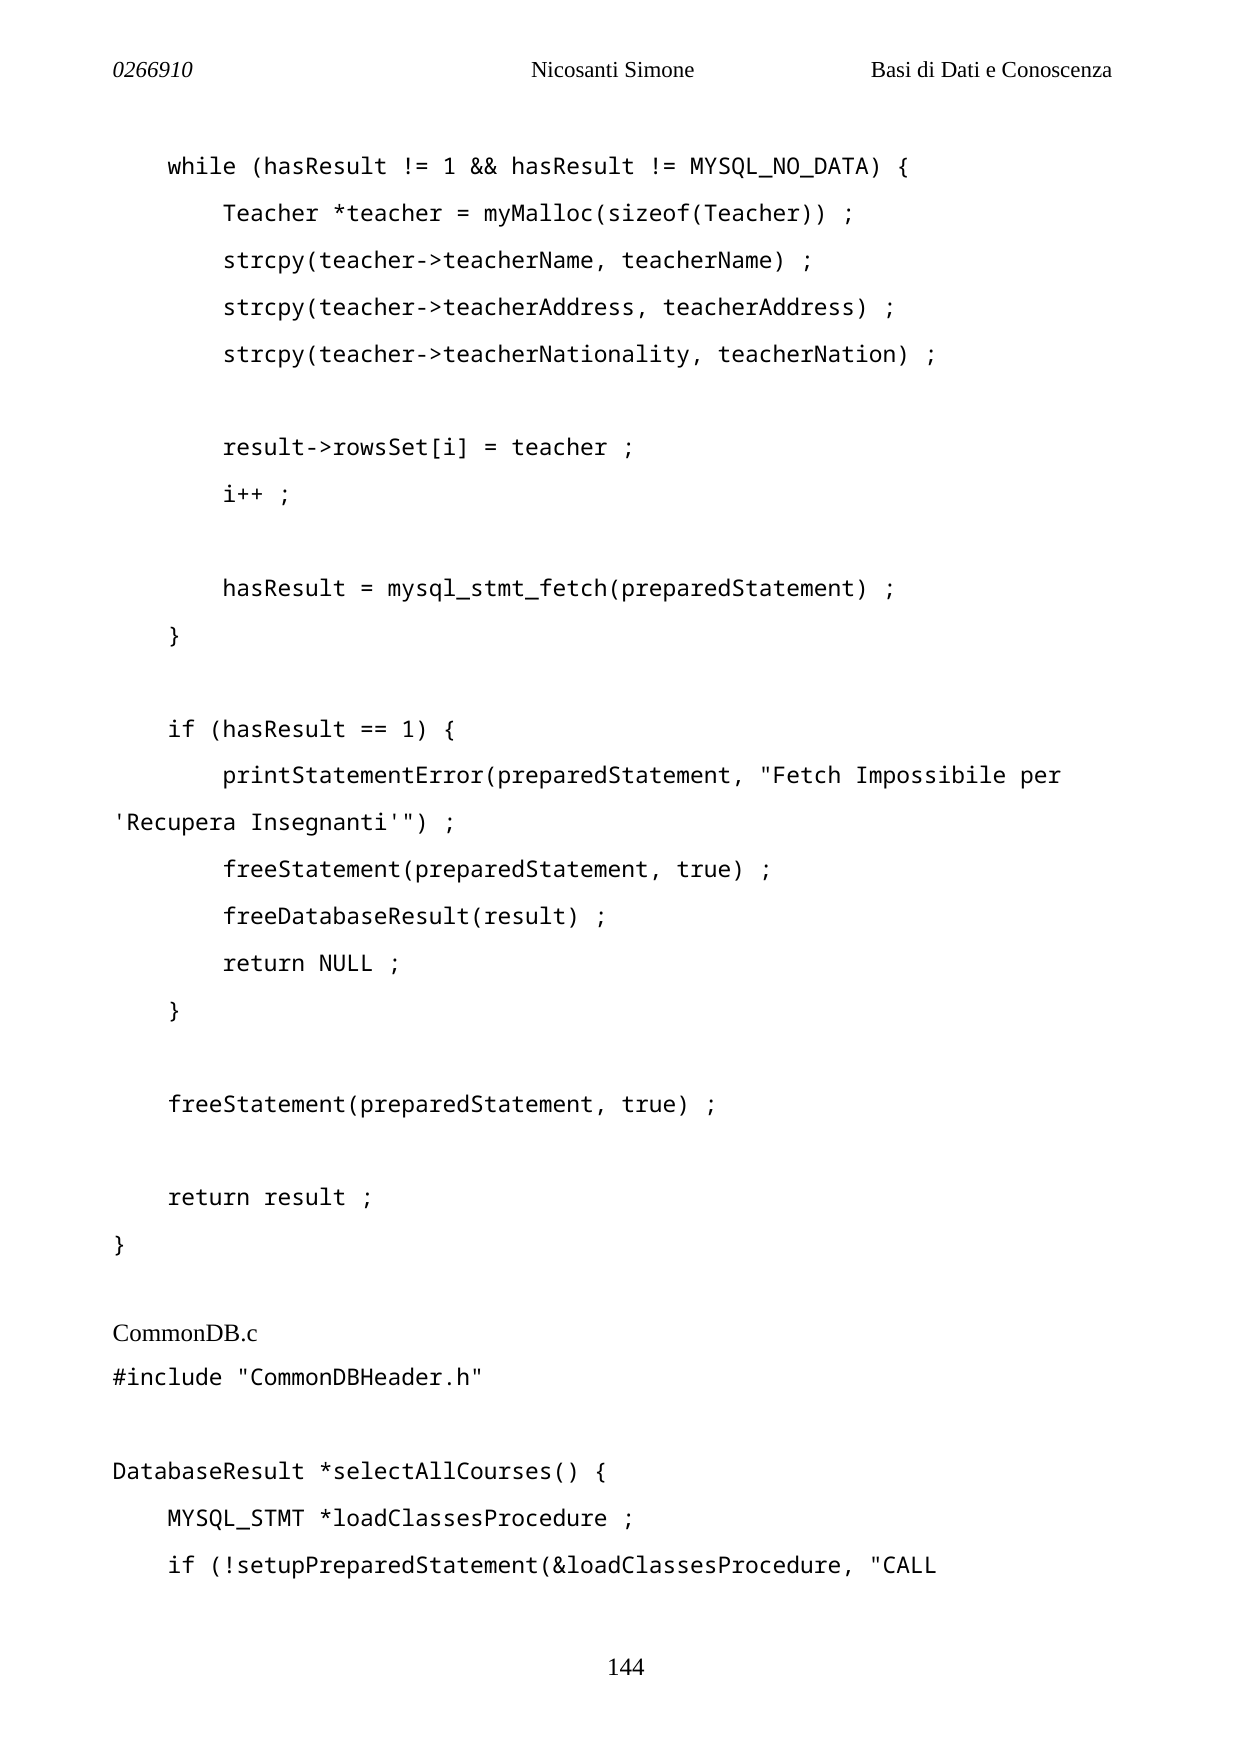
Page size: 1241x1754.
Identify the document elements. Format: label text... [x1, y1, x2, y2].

text #include "CommonDBHeader.h" [112, 1361, 1128, 1392]
text freeStatement(preparedStatement, true) ; [112, 1087, 1128, 1119]
text Teacher *teacher = myMalloc(sizeof(Teacher)) ; [112, 197, 1128, 228]
text CommonDB.c [112, 1318, 1128, 1347]
text if (!setupPreparedStatement(&loadClassesProcedure, "CALL [112, 1549, 1128, 1580]
text strcpy(teacher->teacherName, teacherName) ; [112, 244, 1128, 275]
text } [112, 994, 1128, 1025]
text strcpy(teacher->teacherNationality, teacherNation) ; [112, 337, 1128, 369]
text MYSQL_STMT *loadClassesProcedure ; [112, 1502, 1128, 1533]
text DatabaseResult *selectAllCourses() { [112, 1455, 1128, 1486]
text while (hasResult != 1 && hasResult != MYSQL_NO_DATA) { [112, 150, 1128, 181]
text result->rowsSet[i] = teacher ; [112, 431, 1128, 462]
text } [112, 619, 1128, 650]
text i++ ; [112, 478, 1128, 509]
text strcpy(teacher->teacherAddress, teacherAddress) ; [112, 291, 1128, 322]
text return result ; [112, 1181, 1128, 1212]
text printStatementError(preparedStatement, "Fetch Impossibile per 'Recupera Insegnanti'") ; [112, 759, 1128, 837]
text freeStatement(preparedStatement, true) ; [112, 853, 1128, 884]
text } [112, 1228, 1128, 1259]
text if (hasResult == 1) { [112, 712, 1128, 744]
text return NULL ; [112, 947, 1128, 978]
text freeDatabaseResult(result) ; [112, 900, 1128, 931]
text hasResult = mysql_stmt_fetch(preparedStatement) ; [112, 572, 1128, 603]
